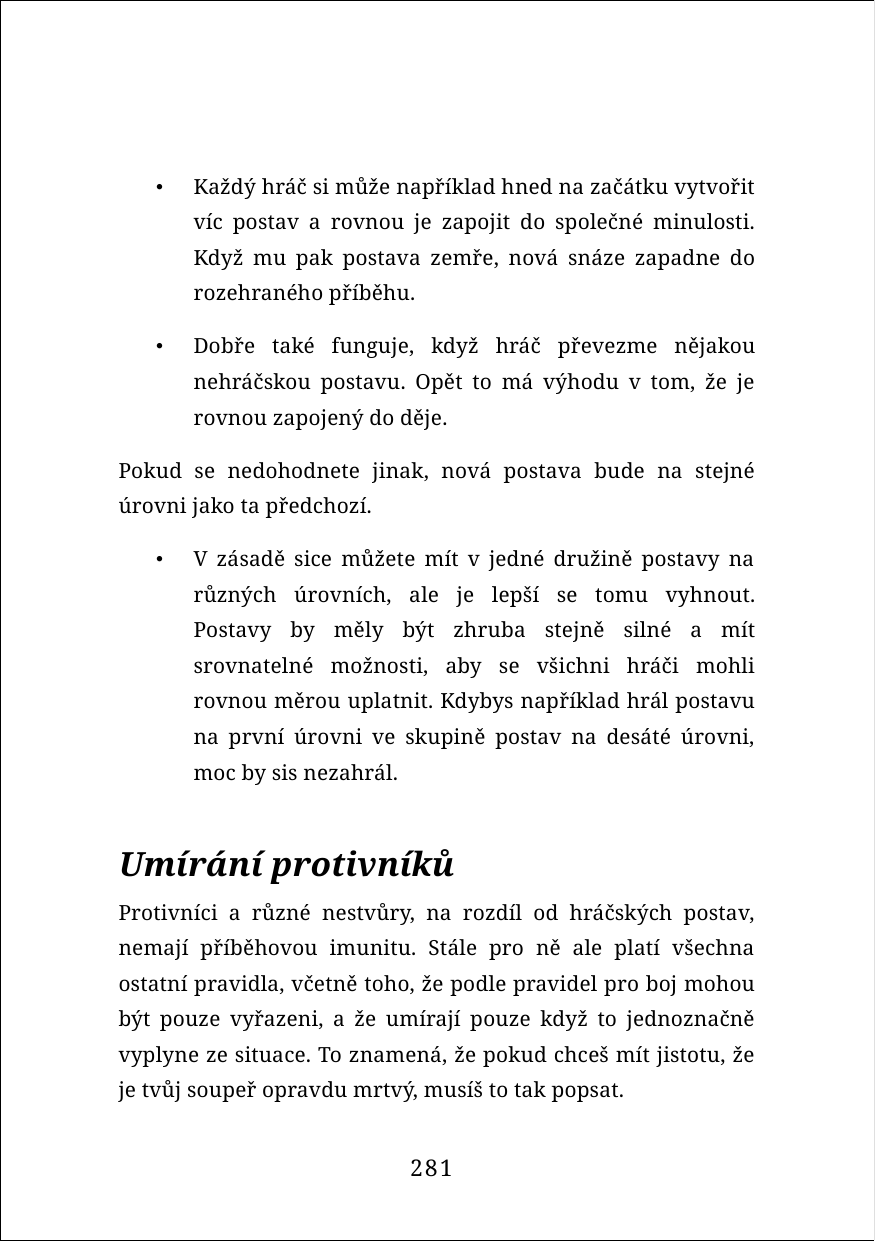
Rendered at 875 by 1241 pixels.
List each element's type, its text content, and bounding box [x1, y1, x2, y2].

text Protivníci a různé nestvůry, na rozdíl od hráčských postav, nemají příběhovou imunitu. Stále pro ně ale platí všechna ostatní pravidla, včetně toho, že podle pravidel pro boj mohou být pouze vyřazeni, a že umírají pouze když to jednoznačně vyplyne ze situace. To znamená, že pokud chceš mít jistotu, že je tvůj soupeř opravdu mrtvý, musíš to tak popsat. [118, 898, 756, 1104]
subtitle Umírání protivníků [118, 841, 756, 886]
list Dobře také funguje, když hráč převezme nějakou nehráčskou postavu. Opět to má výhodu v tom, že je rovnou zapojený do děje. [156, 332, 756, 431]
text Pokud se nedohodnete jinak, nová postava bude na stejné úrovni jako ta předchozí. [118, 456, 756, 520]
list Každý hráč si může například hned na začátku vytvořit víc postav a rovnou je zapojit do společné minulosti. Když mu pak postava zemře, nová snáze zapadne do rozehraného příběhu. [156, 172, 756, 307]
list V zásadě sice můžete mít v jedné družině postavy na různých úrovních, ale je lepší se tomu vyhnout. Postavy by měly být zhruba stejně silné a mít srovnatelné možnosti, aby se všichni hráči mohli rovnou měrou uplatnit. Kdybys například hrál postavu na první úrovni ve skupině postav na desáté úrovni, moc by sis nezahrál. [156, 544, 756, 786]
